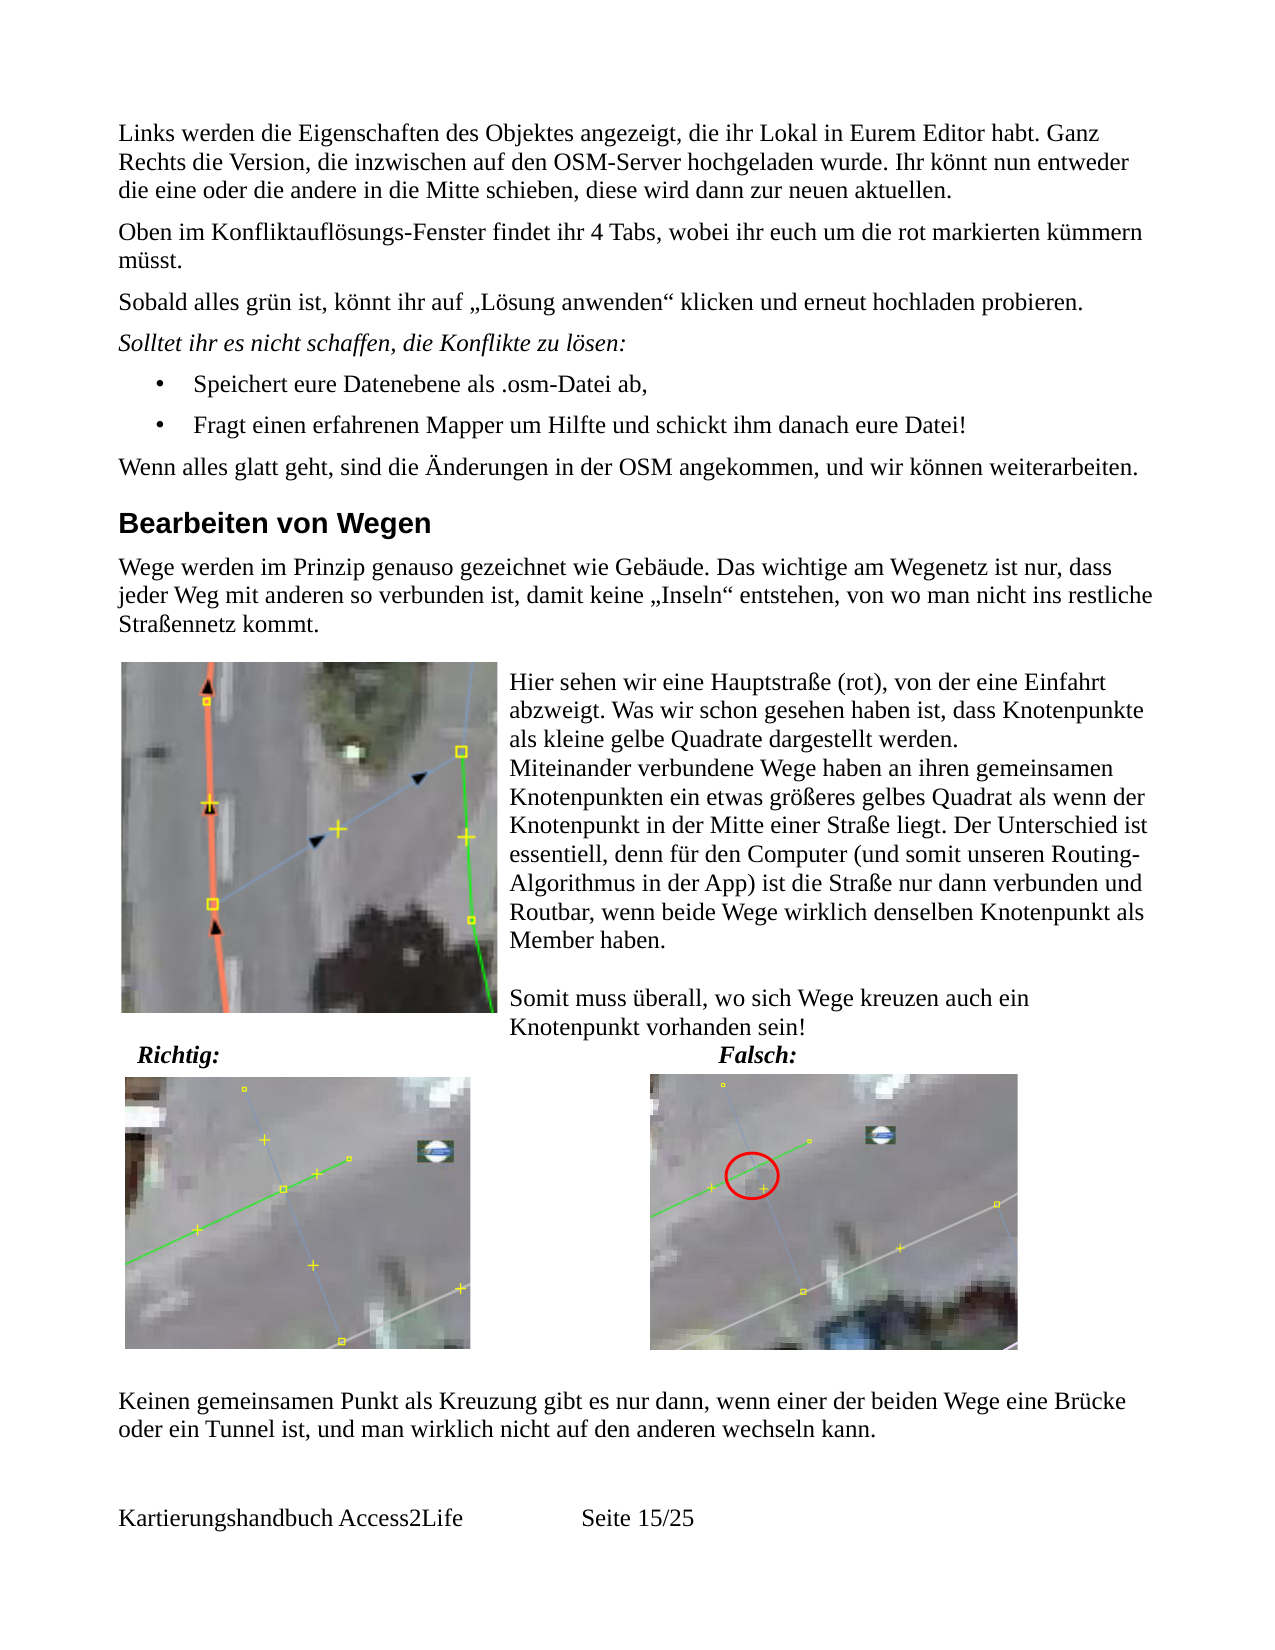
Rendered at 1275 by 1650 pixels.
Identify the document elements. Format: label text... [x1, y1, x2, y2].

text Somit muss überall, wo sich Wege kreuzen auch ein Knotenpunkt vorhanden sein! [118, 983, 1157, 1040]
text Wenn alles glatt geht, sind die Änderungen in der OSM angekommen, und wir können weiterarbeiten. [118, 452, 1157, 481]
picture [125, 1077, 471, 1349]
subtitle Bearbeiten von Wegen [118, 506, 1157, 539]
text Links werden die Eigenschaften des Objektes angezeigt, die ihr Lokal in Eurem Editor habt. Ganz Rechts die Version, die inzwischen auf den OSM-Server hochgeladen wurde. Ihr könnt nun entweder die eine oder die andere in die Mitte schieben, diese wird dann zur neuen aktuellen. [118, 118, 1157, 204]
list Fragt einen erfahrenen Mapper um Hilfte und schickt ihm danach eure Datei! [156, 411, 1157, 439]
text Sobald alles grün ist, könnt ihr auf „Lösung anwenden“ klicken und erneut hochladen probieren. [118, 287, 1157, 316]
text Wege werden im Prinzip genauso gezeichnet wie Gebäude. Das wichtige am Wegenetz ist nur, dass jeder Weg mit anderen so verbunden ist, damit keine „Inseln“ entstehen, von wo man nicht ins restliche Straßennetz kommt. [118, 552, 1157, 638]
list Speichert eure Datenebene als .osm-Datei ab, [156, 369, 1157, 398]
text Richtig: Falsch: [118, 1040, 1157, 1069]
text Keinen gemeinsamen Punkt als Kreuzung gibt es nur dann, wenn einer der beiden Wege eine Brücke oder ein Tunnel ist, und man wirklich nicht auf den anderen wechseln kann. [118, 1386, 1157, 1443]
text Oben im Konfliktauflösungs-Fenster findet ihr 4 Tabs, wobei ihr euch um die rot markierten kümmern müsst. [118, 217, 1157, 274]
picture [121, 662, 498, 1013]
text Solltet ihr es nicht schaffen, die Konflikte zu lösen: [118, 328, 1157, 357]
text Hier sehen wir eine Hauptstraße (rot), von der eine Einfahrt abzweigt. Was wir schon gesehen haben ist, dass Knotenpunkte als kleine gelbe Quadrate dargestellt werden. [498, 667, 1157, 753]
picture [650, 1074, 1018, 1350]
text Miteinander verbundene Wege haben an ihren gemeinsamen Knotenpunkten ein etwas größeres gelbes Quadrat als wenn der Knotenpunkt in der Mitte einer Straße liegt. Der Unterschied ist essentiell, denn für den Computer (und somit unseren Routing-Algorithmus in der App) ist die Straße nur dann verbunden und Routbar, wenn beide Wege wirklich denselben Knotenpunkt als Member haben. [498, 753, 1157, 954]
